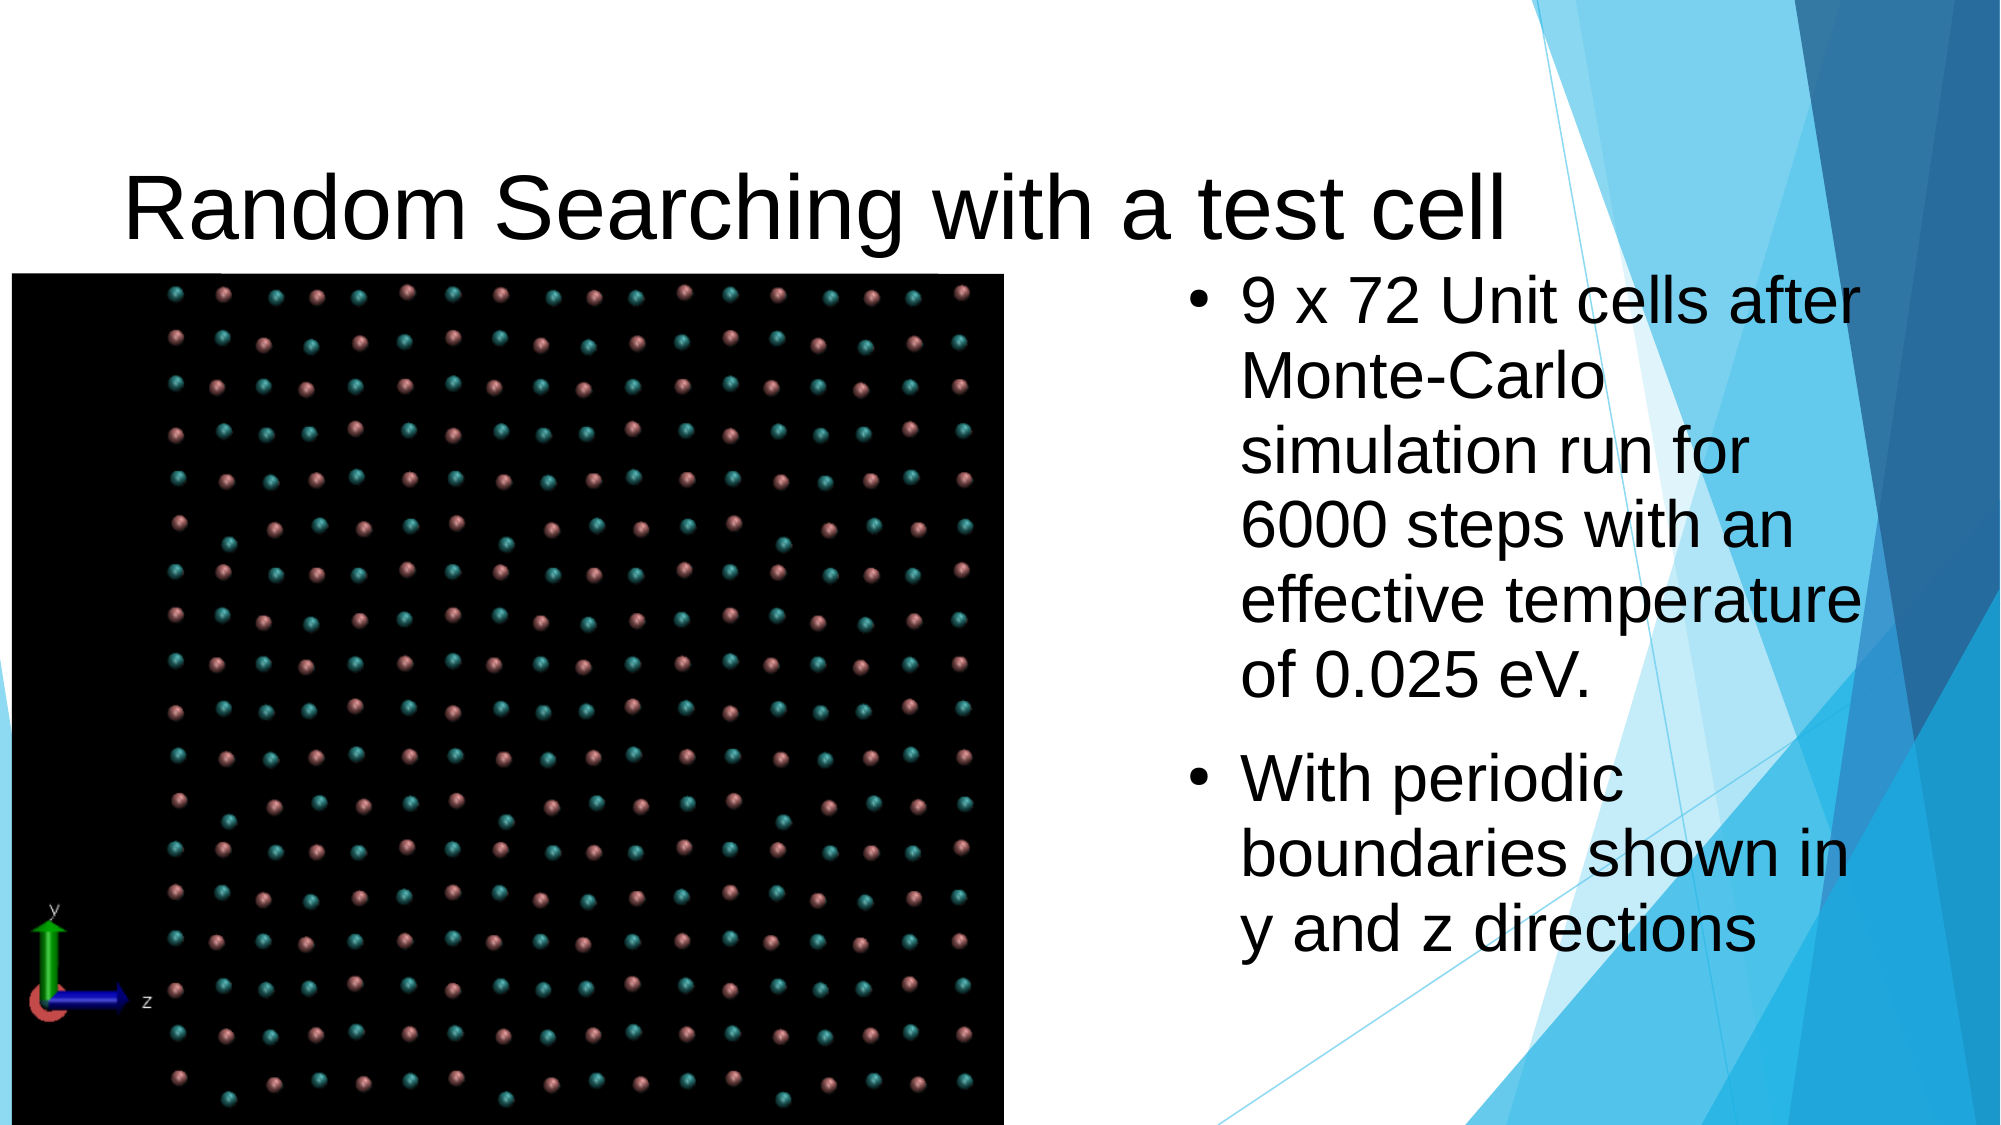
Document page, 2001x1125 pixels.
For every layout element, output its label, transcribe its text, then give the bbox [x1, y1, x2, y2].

list 9 x 72 Unit cells after Monte-Carlo simulation run for 6000 steps with an effective temperature of 0.025 eV. With periodic boundaries shown in y and z directions [1169, 263, 1901, 1040]
title Random Searching with a test cell [111, 99, 1522, 317]
picture [11, 273, 1004, 1125]
